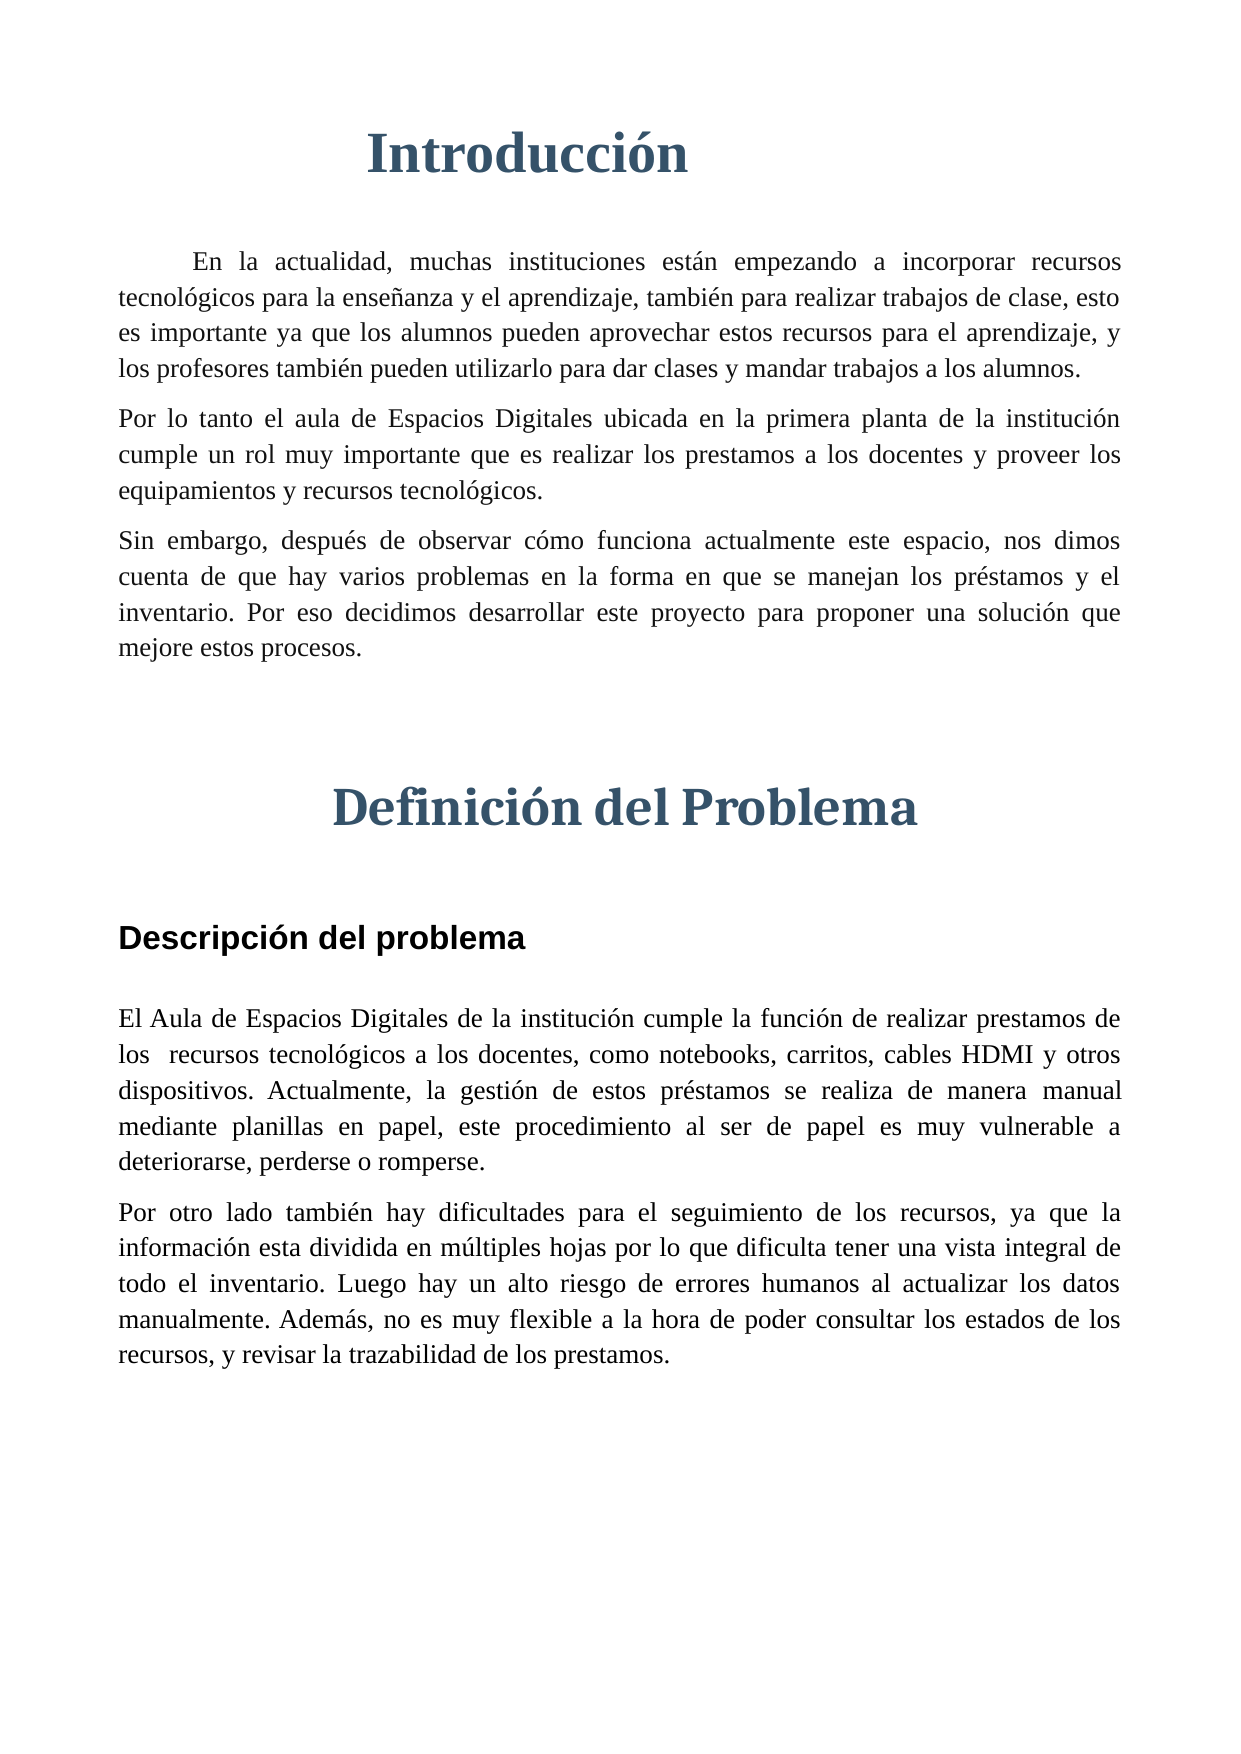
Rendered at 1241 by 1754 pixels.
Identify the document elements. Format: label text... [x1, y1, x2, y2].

text Sin embargo, después de observar cómo funciona actualmente este espacio, nos dimos cuenta de que hay varios problemas en la forma en que se manejan los préstamos y el inventario. Por eso decidimos desarrollar este proyecto para proponer una solución que mejore estos procesos. [118, 524, 1122, 663]
text Por otro lado también hay dificultades para el seguimiento de los recursos, ya que la información esta dividida en múltiples hojas por lo que dificulta tener una vista integral de todo el inventario. Luego hay un alto riesgo de errores humanos al actualizar los datos manualmente. Además, no es muy flexible a la hora de poder consultar los estados de los recursos, y revisar la trazabilidad de los prestamos. [118, 1196, 1122, 1370]
text Por lo tanto el aula de Espacios Digitales ubicada en la primera planta de la institución cumple un rol muy importante que es realizar los prestamos a los docentes y proveer los equipamientos y recursos tecnológicos. [118, 403, 1122, 505]
subtitle Descripción del problema [118, 918, 1122, 956]
text El Aula de Espacios Digitales de la institución cumple la función de realizar prestamos de los recursos tecnológicos a los docentes, como notebooks, carritos, cables HDMI y otros dispositivos. Actualmente, la gestión de estos préstamos se realiza de manera manual mediante planillas en papel, este procedimiento al ser de papel es muy vulnerable a deteriorarse, perderse o romperse. [118, 1002, 1122, 1177]
subtitle Introducción [118, 118, 1122, 185]
subtitle Definición del Problema [118, 777, 1122, 839]
text En la actualidad, muchas instituciones están empezando a incorporar recursos tecnológicos para la enseñanza y el aprendizaje, también para realizar trabajos de clase, esto es importante ya que los alumnos pueden aprovechar estos recursos para el aprendizaje, y los profesores también pueden utilizarlo para dar clases y mandar trabajos a los alumnos. [118, 245, 1122, 383]
